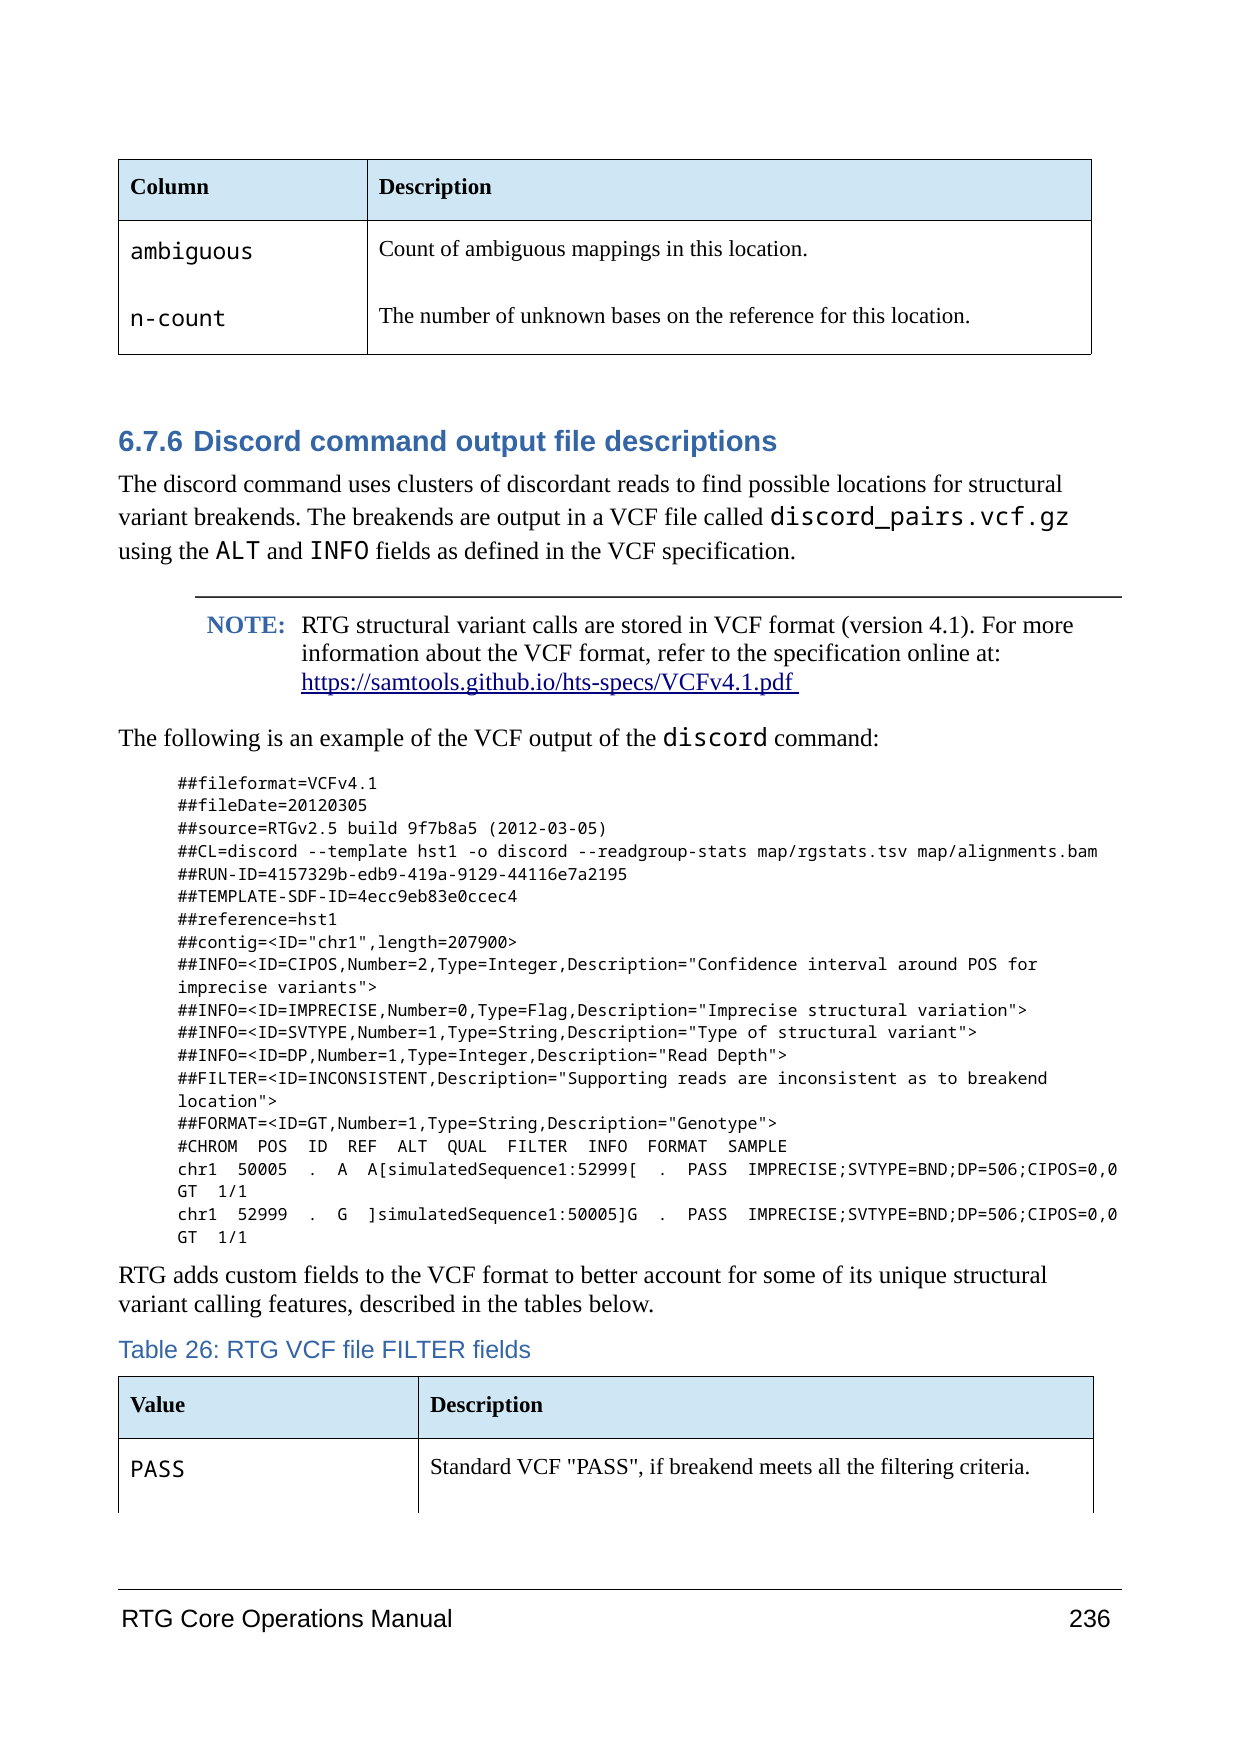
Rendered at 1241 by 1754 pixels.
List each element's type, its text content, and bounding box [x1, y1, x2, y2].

text ##INFO=<ID=SVTYPE,Number=1,Type=String,Description="Type of structural variant"> [177, 1021, 1122, 1044]
text ##FORMAT=<ID=GT,Number=1,Type=String,Description="Genotype"> [177, 1112, 1122, 1135]
text RTG adds custom fields to the VCF format to better account for some of its unique structural variant calling features, described in the tables below. [118, 1260, 1122, 1317]
text ##source=RTGv2.5 build 9f7b8a5 (2012-03-05) [177, 817, 1122, 839]
text ##fileformat=VCFv4.1 [177, 771, 1122, 794]
text ##INFO=<ID=CIPOS,Number=2,Type=Integer,Description="Confidence interval around POS for imprecise variants"> [177, 953, 1122, 998]
text ##INFO=<ID=IMPRECISE,Number=0,Type=Flag,Description="Imprecise structural variation"> [177, 998, 1122, 1021]
text ##contig=<ID="chr1",length=207900> [177, 930, 1122, 953]
table_header Value [119, 1377, 418, 1438]
text ##FILTER=<ID=INCONSISTENT,Description="Supporting reads are inconsistent as to breakend location"> [177, 1067, 1122, 1112]
table_cell n-count [119, 287, 367, 353]
text ##INFO=<ID=DP,Number=1,Type=Integer,Description="Read Depth"> [177, 1044, 1122, 1067]
table_cell ambiguous [119, 221, 367, 287]
subtitle Discord command output file descriptions [118, 424, 1122, 457]
text The following is an example of the VCF output of the discord command: [118, 719, 1122, 754]
table_cell Standard VCF "PASS", if breakend meets all the filtering criteria. [419, 1439, 1093, 1513]
text Table 26: RTG VCF file FILTER fields [118, 1335, 1122, 1364]
table_cell The number of unknown bases on the reference for this location. [368, 287, 1091, 353]
table_cell Count of ambiguous mappings in this location. [368, 221, 1091, 287]
text #CHROM POS ID REF ALT QUAL FILTER INFO FORMAT SAMPLE [177, 1135, 1122, 1157]
text chr1 50005 . A A[simulatedSequence1:52999[ . PASS IMPRECISE;SVTYPE=BND;DP=506;CIPOS=0,0 GT 1/1 [177, 1157, 1122, 1203]
table_cell PASS [119, 1439, 418, 1513]
text ##TEMPLATE-SDF-ID=4ecc9eb83e0ccec4 [177, 885, 1122, 908]
table_header Description [368, 160, 1091, 220]
table_header Column [119, 160, 367, 220]
text chr1 52999 . G ]simulatedSequence1:50005]G . PASS IMPRECISE;SVTYPE=BND;DP=506;CIPOS=0,0 GT 1/1 [177, 1203, 1122, 1248]
text The discord command uses clusters of discordant reads to find possible locations for structural variant breakends. The breakends are output in a VCF file called discord_pairs.vcf.gz using the ALT and INFO fields as defined in the VCF specification. [118, 469, 1122, 566]
text NOTE: RTG structural variant calls are stored in VCF format (version 4.1). For more information about the VCF format, refer to the specification online at: https://samtools.github.io/hts-specs/VCFv4.1.pdf [195, 599, 1122, 708]
text ##reference=hst1 [177, 908, 1122, 930]
text ##fileDate=20120305 [177, 794, 1122, 817]
text ##RUN-ID=4157329b-edb9-419a-9129-44116e7a2195 [177, 862, 1122, 885]
table_header Description [419, 1377, 1093, 1438]
text ##CL=discord --template hst1 -o discord --readgroup-stats map/rgstats.tsv map/alignments.bam [177, 839, 1122, 862]
